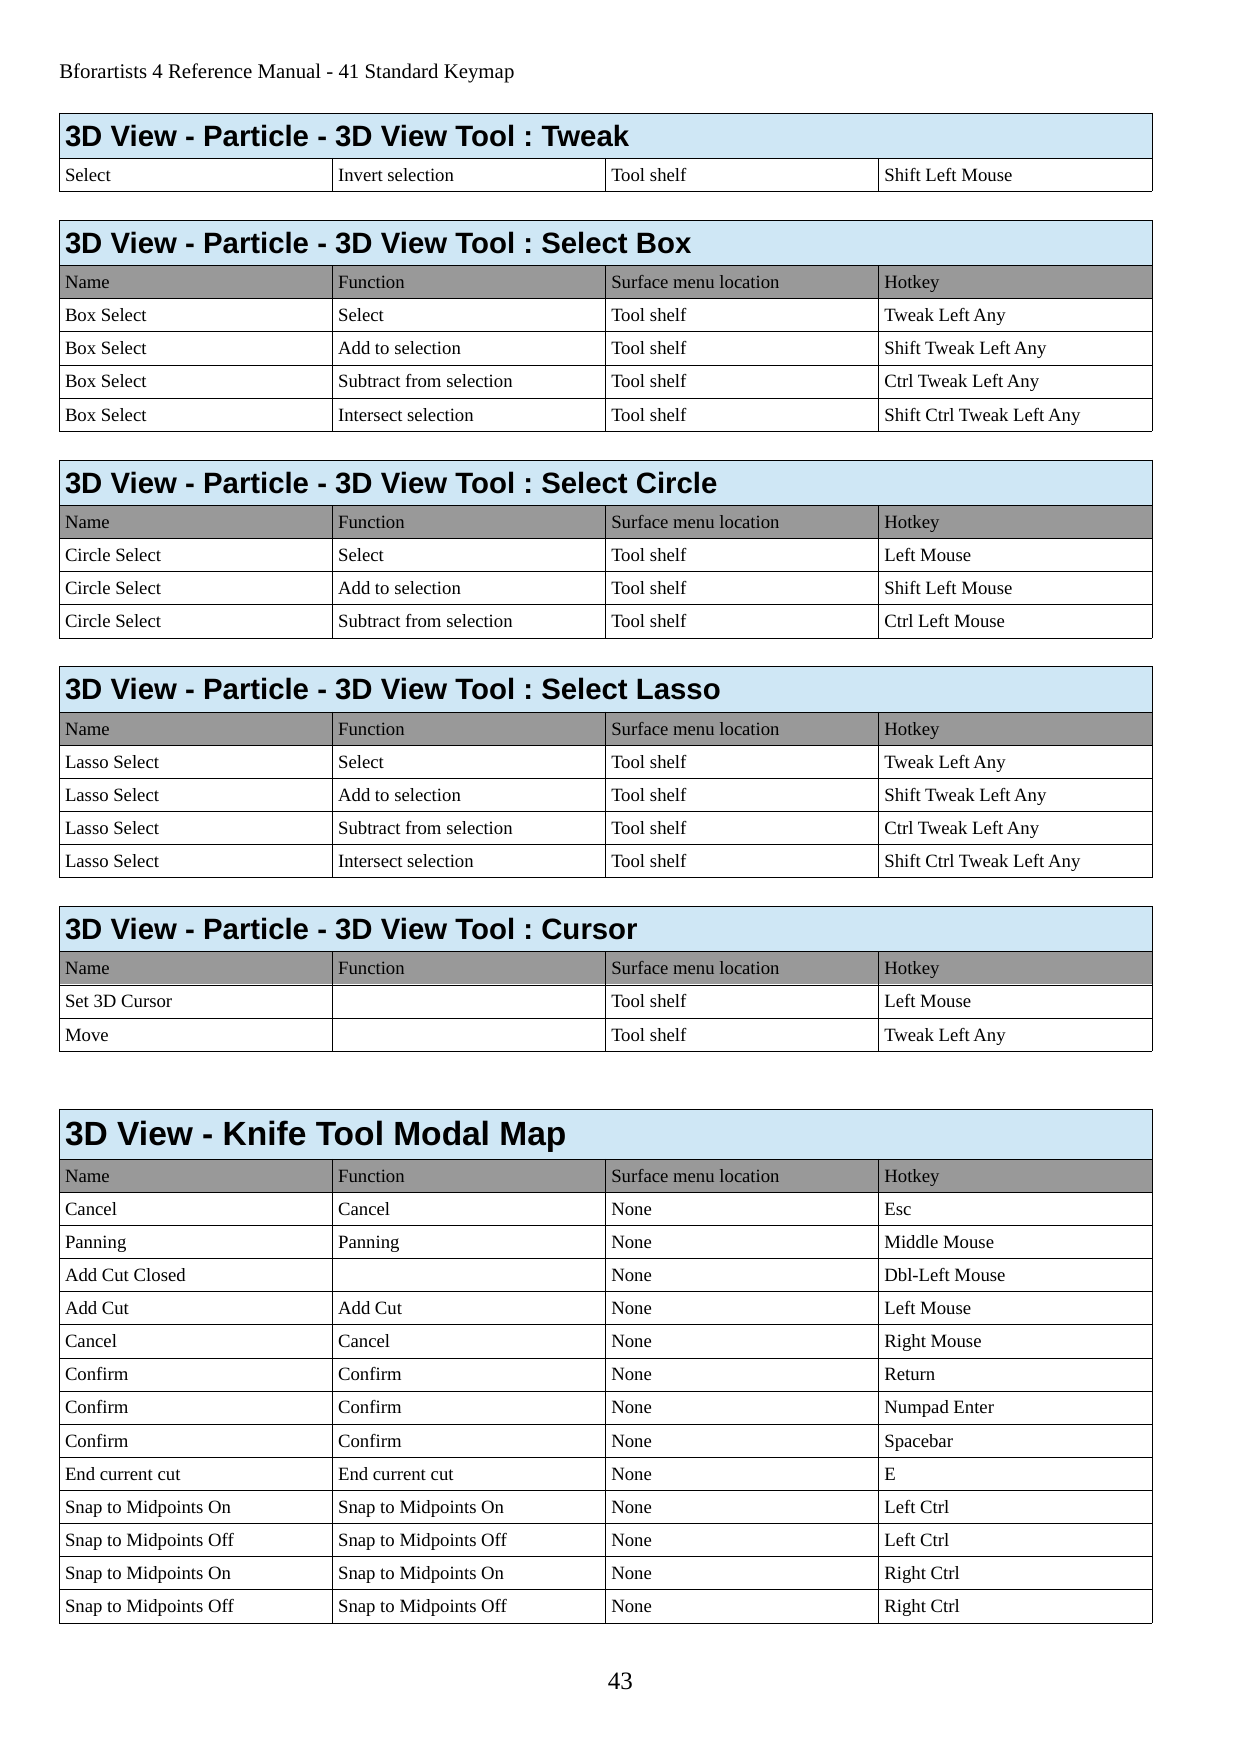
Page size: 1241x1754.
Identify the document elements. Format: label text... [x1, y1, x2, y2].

table_cell Confirm [60, 1392, 332, 1424]
table_cell Function [333, 713, 605, 745]
table_cell Confirm [333, 1392, 605, 1424]
table_cell Cancel [60, 1193, 332, 1225]
table_cell Right Mouse [879, 1325, 1152, 1357]
table_header 3D View - Knife Tool Modal Map [60, 1110, 1152, 1159]
table_cell Shift Ctrl Tweak Left Any [879, 845, 1152, 877]
table_cell Circle Select [60, 572, 332, 604]
table_cell E [879, 1458, 1152, 1490]
table_cell Confirm [333, 1359, 605, 1391]
table_cell Snap to Midpoints Off [60, 1590, 332, 1622]
table_cell Right Ctrl [879, 1590, 1152, 1622]
table_cell End current cut [60, 1458, 332, 1490]
table_cell Return [879, 1359, 1152, 1391]
table_cell Hotkey [879, 1160, 1152, 1192]
table_cell Surface menu location [606, 713, 878, 745]
table_cell Snap to Midpoints On [60, 1491, 332, 1523]
table_cell Add to selection [333, 572, 605, 604]
table_cell Snap to Midpoints Off [60, 1524, 332, 1556]
table_cell Ctrl Tweak Left Any [879, 366, 1152, 398]
table_cell Name [60, 952, 332, 984]
table_cell Left Ctrl [879, 1491, 1152, 1523]
table_cell Hotkey [879, 713, 1152, 745]
table_cell Intersect selection [333, 845, 605, 877]
table_cell None [606, 1524, 878, 1556]
table_cell Hotkey [879, 266, 1152, 298]
table_cell Shift Tweak Left Any [879, 332, 1152, 364]
table_cell [333, 1259, 605, 1291]
table_cell Hotkey [879, 506, 1152, 538]
table_cell Set 3D Cursor [60, 986, 332, 1018]
table_cell Function [333, 1160, 605, 1192]
table_cell End current cut [333, 1458, 605, 1490]
table_cell Tool shelf [606, 159, 878, 191]
table_cell Left Mouse [879, 986, 1152, 1018]
table_cell Lasso Select [60, 812, 332, 844]
table_cell Name [60, 1160, 332, 1192]
table_cell Box Select [60, 299, 332, 331]
table_cell Tool shelf [606, 399, 878, 431]
table_cell Circle Select [60, 605, 332, 637]
table_cell Confirm [60, 1359, 332, 1391]
table_cell Add Cut Closed [60, 1259, 332, 1291]
table_cell Add to selection [333, 332, 605, 364]
table_cell Ctrl Left Mouse [879, 605, 1152, 637]
table_cell Add Cut [60, 1292, 332, 1324]
table_cell Left Mouse [879, 539, 1152, 571]
table_cell Intersect selection [333, 399, 605, 431]
table_cell Subtract from selection [333, 366, 605, 398]
table_cell Lasso Select [60, 845, 332, 877]
table_header 3D View - Particle - 3D View Tool : Select Circle [60, 461, 1152, 505]
table_cell Subtract from selection [333, 812, 605, 844]
table_cell None [606, 1590, 878, 1622]
table_cell Tool shelf [606, 812, 878, 844]
table_cell Shift Ctrl Tweak Left Any [879, 399, 1152, 431]
table_cell Spacebar [879, 1425, 1152, 1457]
table_cell None [606, 1226, 878, 1258]
table_cell None [606, 1325, 878, 1357]
table_cell Box Select [60, 366, 332, 398]
table_cell Panning [60, 1226, 332, 1258]
table_cell Add to selection [333, 779, 605, 811]
table_cell Left Mouse [879, 1292, 1152, 1324]
table_cell None [606, 1359, 878, 1391]
table_cell None [606, 1557, 878, 1589]
table_cell Numpad Enter [879, 1392, 1152, 1424]
table_cell Function [333, 506, 605, 538]
table_cell Tool shelf [606, 779, 878, 811]
table_cell Box Select [60, 399, 332, 431]
table_cell Tool shelf [606, 605, 878, 637]
table_cell Surface menu location [606, 1160, 878, 1192]
table_cell Snap to Midpoints Off [333, 1590, 605, 1622]
table_cell Tool shelf [606, 366, 878, 398]
table_cell Select [60, 159, 332, 191]
table_cell Confirm [333, 1425, 605, 1457]
table_cell Tool shelf [606, 845, 878, 877]
table_cell Left Ctrl [879, 1524, 1152, 1556]
table_cell Function [333, 952, 605, 984]
table_cell Shift Left Mouse [879, 159, 1152, 191]
table_cell Tweak Left Any [879, 1019, 1152, 1051]
table_cell Tool shelf [606, 572, 878, 604]
table_header 3D View - Particle - 3D View Tool : Tweak [60, 114, 1152, 158]
table_cell Snap to Midpoints On [333, 1557, 605, 1589]
table_cell Snap to Midpoints On [333, 1491, 605, 1523]
table_cell Dbl-Left Mouse [879, 1259, 1152, 1291]
table_cell Tool shelf [606, 539, 878, 571]
table_cell Tool shelf [606, 1019, 878, 1051]
table_cell Middle Mouse [879, 1226, 1152, 1258]
table_cell Box Select [60, 332, 332, 364]
table_cell Move [60, 1019, 332, 1051]
table_cell Panning [333, 1226, 605, 1258]
table_cell Surface menu location [606, 266, 878, 298]
table_cell None [606, 1193, 878, 1225]
table_cell Tool shelf [606, 746, 878, 778]
table_cell Cancel [333, 1193, 605, 1225]
table_cell Select [333, 539, 605, 571]
table_cell Invert selection [333, 159, 605, 191]
table_cell Tweak Left Any [879, 746, 1152, 778]
table_cell Function [333, 266, 605, 298]
table_cell Subtract from selection [333, 605, 605, 637]
table_cell Right Ctrl [879, 1557, 1152, 1589]
table_cell Cancel [333, 1325, 605, 1357]
table_cell Name [60, 713, 332, 745]
table_cell None [606, 1425, 878, 1457]
table_cell Hotkey [879, 952, 1152, 984]
table_cell Name [60, 266, 332, 298]
table_cell Tool shelf [606, 332, 878, 364]
table_cell Tweak Left Any [879, 299, 1152, 331]
table_cell Ctrl Tweak Left Any [879, 812, 1152, 844]
table_cell Snap to Midpoints Off [333, 1524, 605, 1556]
table_cell Surface menu location [606, 952, 878, 984]
table_cell Tool shelf [606, 299, 878, 331]
table_cell Shift Tweak Left Any [879, 779, 1152, 811]
table_cell Lasso Select [60, 746, 332, 778]
table_cell None [606, 1392, 878, 1424]
table_cell Select [333, 299, 605, 331]
table_cell Circle Select [60, 539, 332, 571]
table_header 3D View - Particle - 3D View Tool : Cursor [60, 907, 1152, 951]
table_header 3D View - Particle - 3D View Tool : Select Box [60, 221, 1152, 265]
table_cell Confirm [60, 1425, 332, 1457]
table_cell None [606, 1259, 878, 1291]
table_cell Snap to Midpoints On [60, 1557, 332, 1589]
table_cell Surface menu location [606, 506, 878, 538]
table_header 3D View - Particle - 3D View Tool : Select Lasso [60, 667, 1152, 712]
table_cell Add Cut [333, 1292, 605, 1324]
table_cell Cancel [60, 1325, 332, 1357]
table_cell None [606, 1292, 878, 1324]
table_cell [333, 1019, 605, 1051]
table_cell Name [60, 506, 332, 538]
table_cell Tool shelf [606, 986, 878, 1018]
table_cell Lasso Select [60, 779, 332, 811]
table_cell Shift Left Mouse [879, 572, 1152, 604]
table_cell None [606, 1458, 878, 1490]
table_cell [333, 986, 605, 1018]
table_cell Select [333, 746, 605, 778]
table_cell None [606, 1491, 878, 1523]
table_cell Esc [879, 1193, 1152, 1225]
